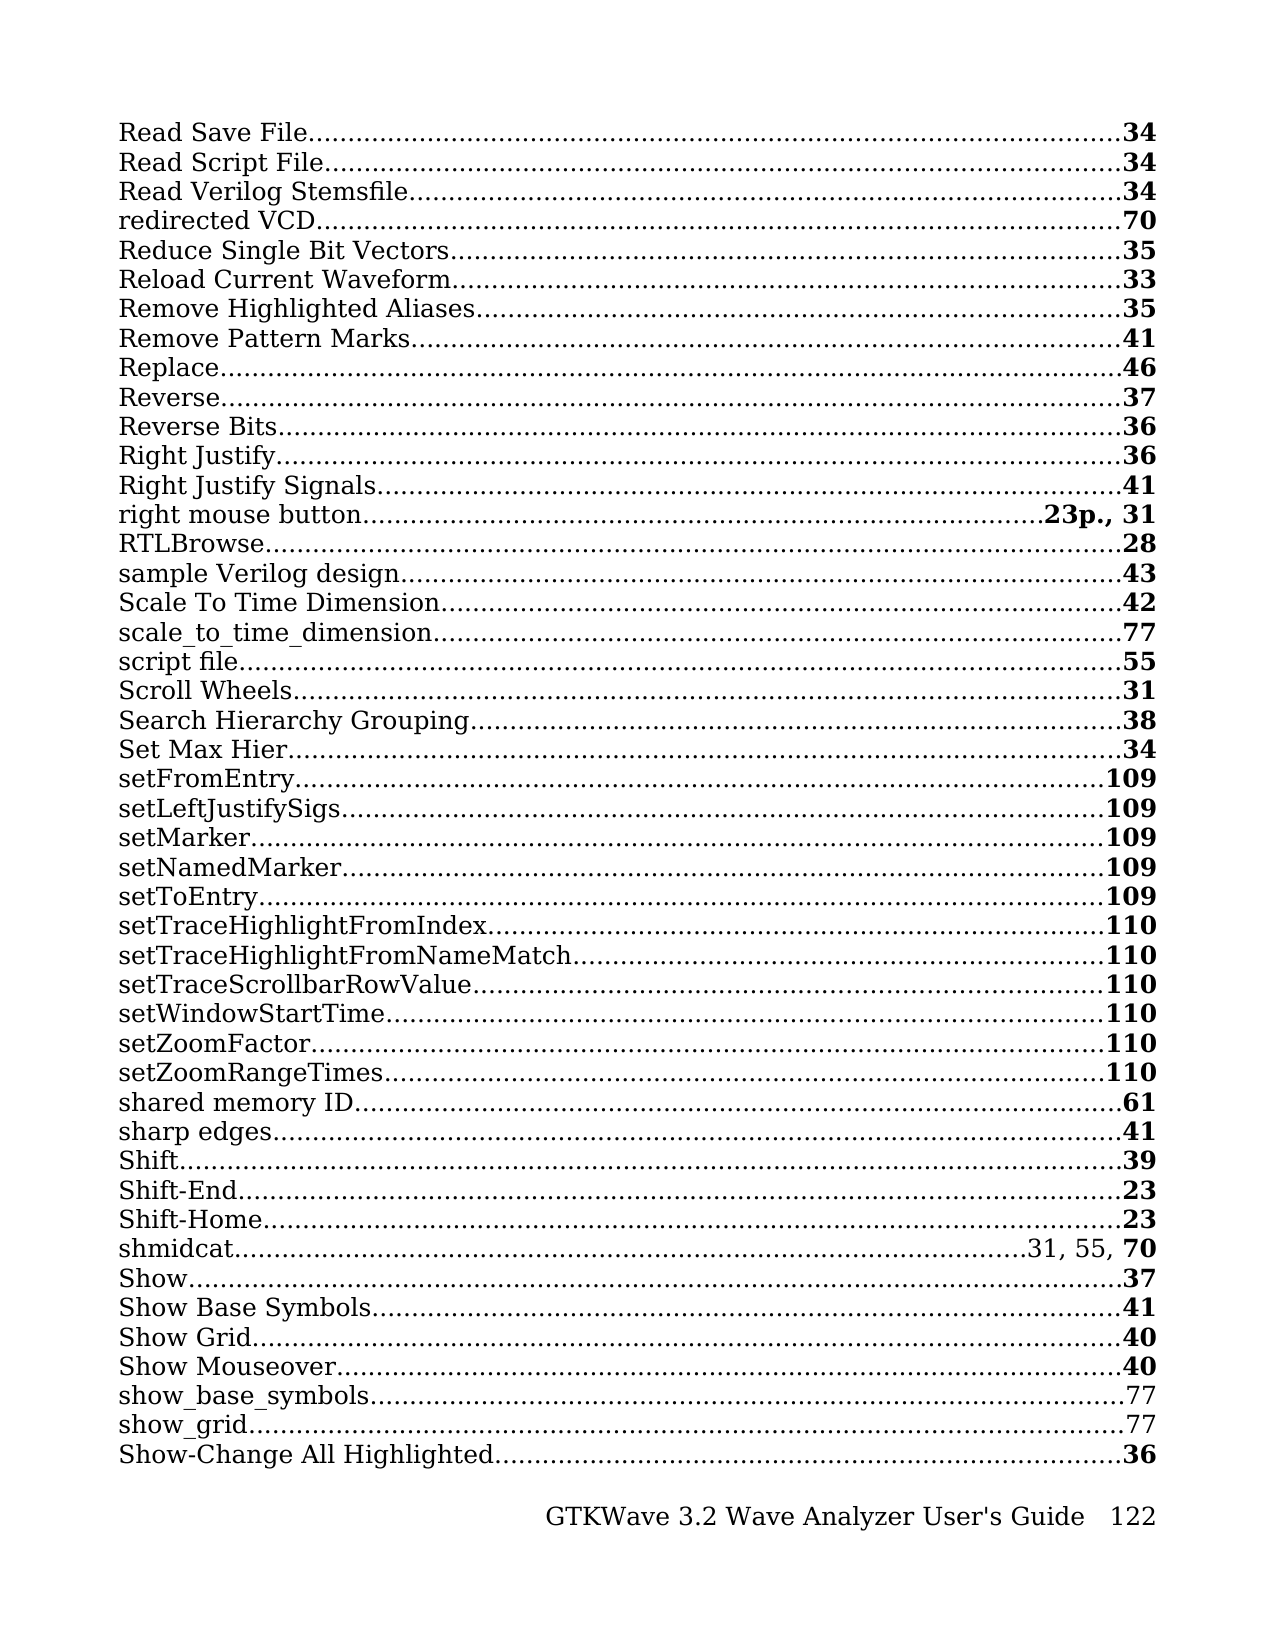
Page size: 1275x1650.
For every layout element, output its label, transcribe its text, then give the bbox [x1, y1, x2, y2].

text script file 55 [118, 647, 1157, 676]
text Show Mouseover 40 [118, 1352, 1157, 1381]
text setWindowStartTime 110 [118, 999, 1157, 1029]
text Remove Highlighted Aliases 35 [118, 294, 1157, 324]
text Shift 39 [118, 1146, 1157, 1176]
text Show-Change All Highlighted 36 [118, 1439, 1157, 1469]
text setMarker 109 [118, 823, 1157, 852]
text setZoomRangeTimes 110 [118, 1058, 1157, 1087]
text setTraceScrollbarRowValue 110 [118, 970, 1157, 999]
text Show Grid 40 [118, 1322, 1157, 1352]
text sample Verilog design 43 [118, 559, 1157, 588]
text setToEntry 109 [118, 882, 1157, 911]
text setLeftJustifySigs 109 [118, 794, 1157, 823]
text Search Hierarchy Grouping 38 [118, 706, 1157, 735]
text Shift-Home 23 [118, 1205, 1157, 1234]
text shmidcat 31, 55, 70 [118, 1234, 1157, 1264]
text setTraceHighlightFromNameMatch 110 [118, 941, 1157, 970]
text Right Justify Signals 41 [118, 471, 1157, 500]
text Read Verilog Stemsfile 34 [118, 177, 1157, 206]
text setTraceHighlightFromIndex 110 [118, 911, 1157, 941]
text show_base_symbols 77 [118, 1381, 1157, 1410]
text sharp edges 41 [118, 1117, 1157, 1146]
text RTLBrowse 28 [118, 529, 1157, 559]
text Read Save File 34 [118, 118, 1157, 147]
text setFromEntry 109 [118, 764, 1157, 794]
text shared memory ID 61 [118, 1087, 1157, 1117]
text Remove Pattern Marks 41 [118, 324, 1157, 353]
text Reverse 37 [118, 382, 1157, 412]
text Reverse Bits 36 [118, 412, 1157, 441]
text right mouse button 23p., 31 [118, 500, 1157, 529]
text Show Base Symbols 41 [118, 1293, 1157, 1322]
text Right Justify 36 [118, 441, 1157, 471]
text Replace 46 [118, 353, 1157, 382]
text setZoomFactor 110 [118, 1029, 1157, 1058]
text setNamedMarker 109 [118, 852, 1157, 882]
text Shift-End 23 [118, 1176, 1157, 1205]
text Set Max Hier 34 [118, 735, 1157, 764]
text show_grid 77 [118, 1410, 1157, 1439]
text scale_to_time_dimension 77 [118, 617, 1157, 647]
text Reduce Single Bit Vectors 35 [118, 236, 1157, 265]
text Scroll Wheels 31 [118, 676, 1157, 706]
text Scale To Time Dimension 42 [118, 588, 1157, 617]
text Reload Current Waveform 33 [118, 265, 1157, 294]
text Read Script File 34 [118, 147, 1157, 177]
text redirected VCD 70 [118, 206, 1157, 236]
text Show 37 [118, 1264, 1157, 1293]
